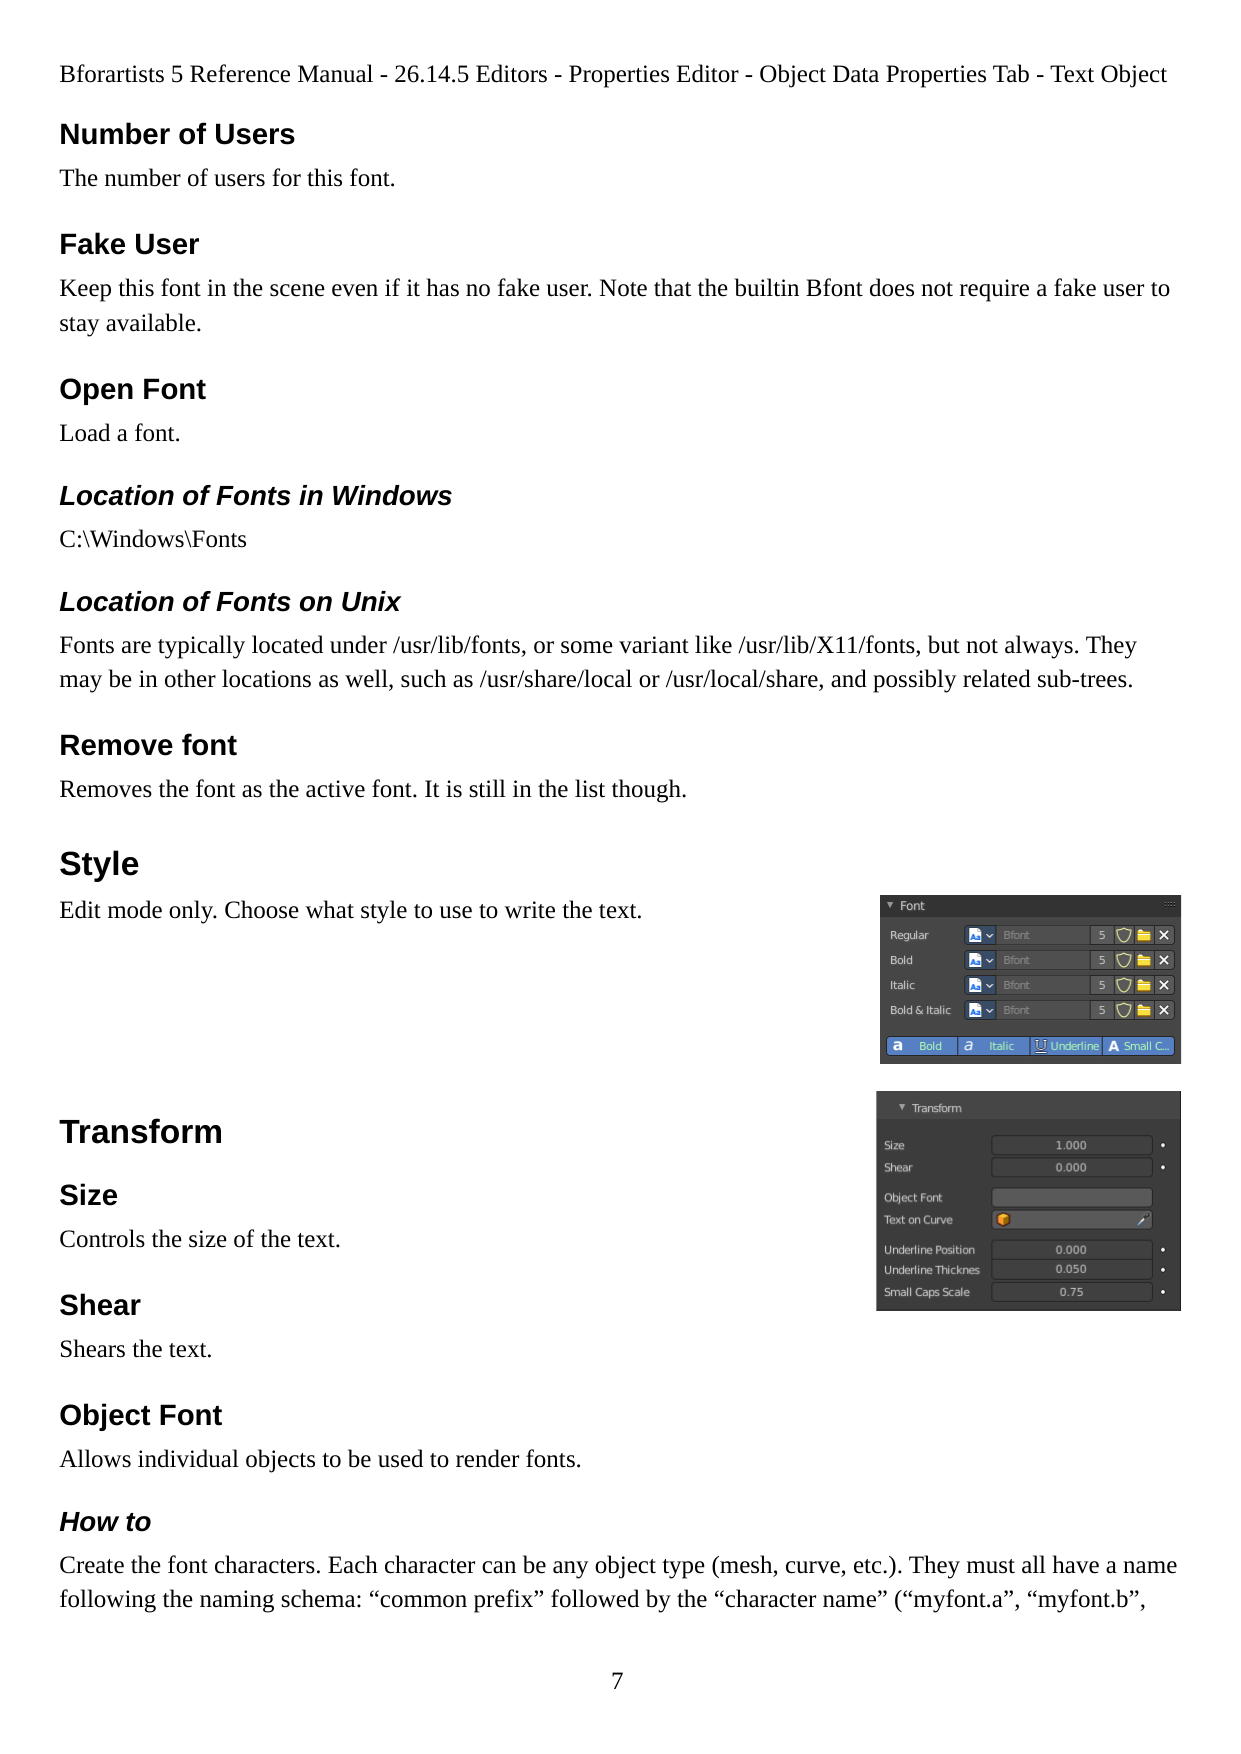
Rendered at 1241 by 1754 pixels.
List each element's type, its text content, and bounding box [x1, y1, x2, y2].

text Shears the text. [59, 1334, 1181, 1363]
subtitle How to [59, 1506, 1181, 1537]
subtitle Shear [59, 1288, 1181, 1322]
text Allows individual objects to be used to render fonts. [59, 1444, 1181, 1473]
text Controls the size of the text. [59, 1224, 876, 1253]
picture [876, 1091, 1182, 1311]
subtitle Size [59, 1178, 876, 1212]
subtitle Location of Fonts on Unix [59, 585, 1181, 617]
text C:\Windows\Fonts [59, 524, 1181, 552]
subtitle Open Font [59, 372, 1181, 405]
subtitle Object Font [59, 1398, 1181, 1431]
subtitle Remove font [59, 728, 1181, 762]
text Keep this font in the scene even if it has no fake user. Note that the builtin Bfont does not require a fake user to stay available. [59, 273, 1181, 337]
text Create the font characters. Each character can be any object type (mesh, curve, etc.). They must all have a name following the naming schema: “common prefix” followed by the “character name” (“myfont.a”, “myfont.b”, [59, 1550, 1181, 1613]
text The number of users for this font. [59, 163, 1181, 192]
subtitle Location of Fonts in Windows [59, 479, 1181, 511]
picture [880, 895, 1182, 1064]
text Fonts are typically located under /usr/lib/fonts, or some variant like /usr/lib/X11/fonts, but not always. They may be in other locations as well, such as /usr/share/local or /usr/local/share, and possibly related sub-trees. [59, 630, 1181, 693]
subtitle Fake User [59, 227, 1181, 261]
subtitle Style [59, 844, 1181, 883]
subtitle Number of Users [59, 117, 1181, 151]
text Load a font. [59, 418, 1181, 447]
subtitle Transform [59, 1112, 876, 1151]
text Edit mode only. Choose what style to use to write the text. [59, 895, 880, 924]
text Removes the font as the active font. It is still in the list though. [59, 774, 1181, 803]
